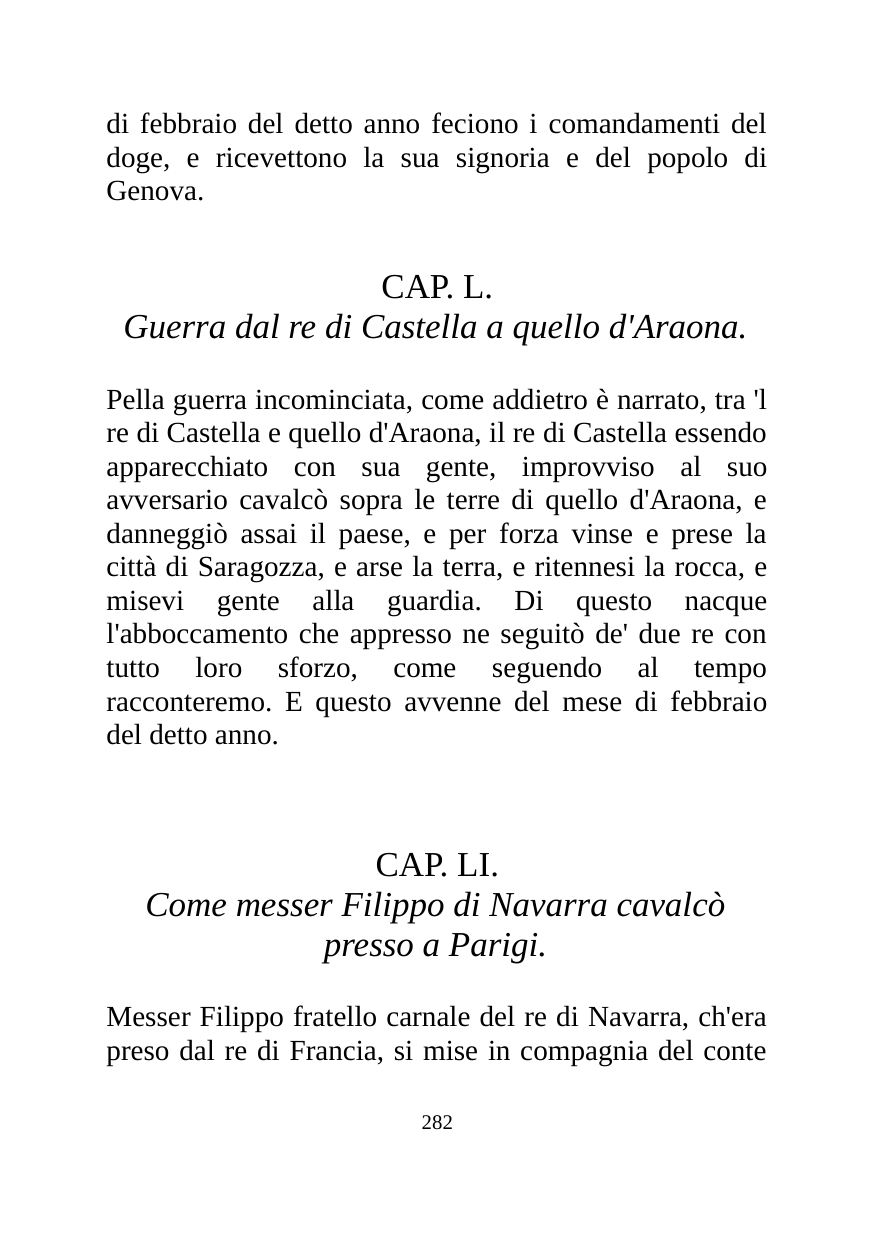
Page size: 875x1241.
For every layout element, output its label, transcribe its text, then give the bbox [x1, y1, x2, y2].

text Messer Filippo fratello carnale del re di Navarra, ch'era preso dal re di Francia, si mise in compagnia del conte [106, 999, 768, 1066]
text Pella guerra incominciata, come addietro è narrato, tra 'l re di Castella e quello d'Araona, il re di Castella essendo apparecchiato con sua gente, improvviso al suo avversario cavalcò sopra le terre di quello d'Araona, e danneggiò assai il paese, e per forza vinse e prese la città di Saragozza, e arse la terra, e ritennesi la rocca, e misevi gente alla guardia. Di questo nacque l'abboccamento che appresso ne seguitò de' due re con tutto loro sforzo, come seguendo al tempo racconteremo. E questo avvenne del mese di febbraio del detto anno. [106, 382, 768, 751]
subtitle CAP. L. Guerra dal re di Castella a quello d'Araona. [106, 266, 768, 346]
text di febbraio del detto anno feciono i comandamenti del doge, e ricevettono la sua signoria e del popolo di Genova. [106, 106, 768, 207]
subtitle CAP. LI. Come messer Filippo di Navarra cavalcò presso a Parigi. [106, 843, 768, 964]
